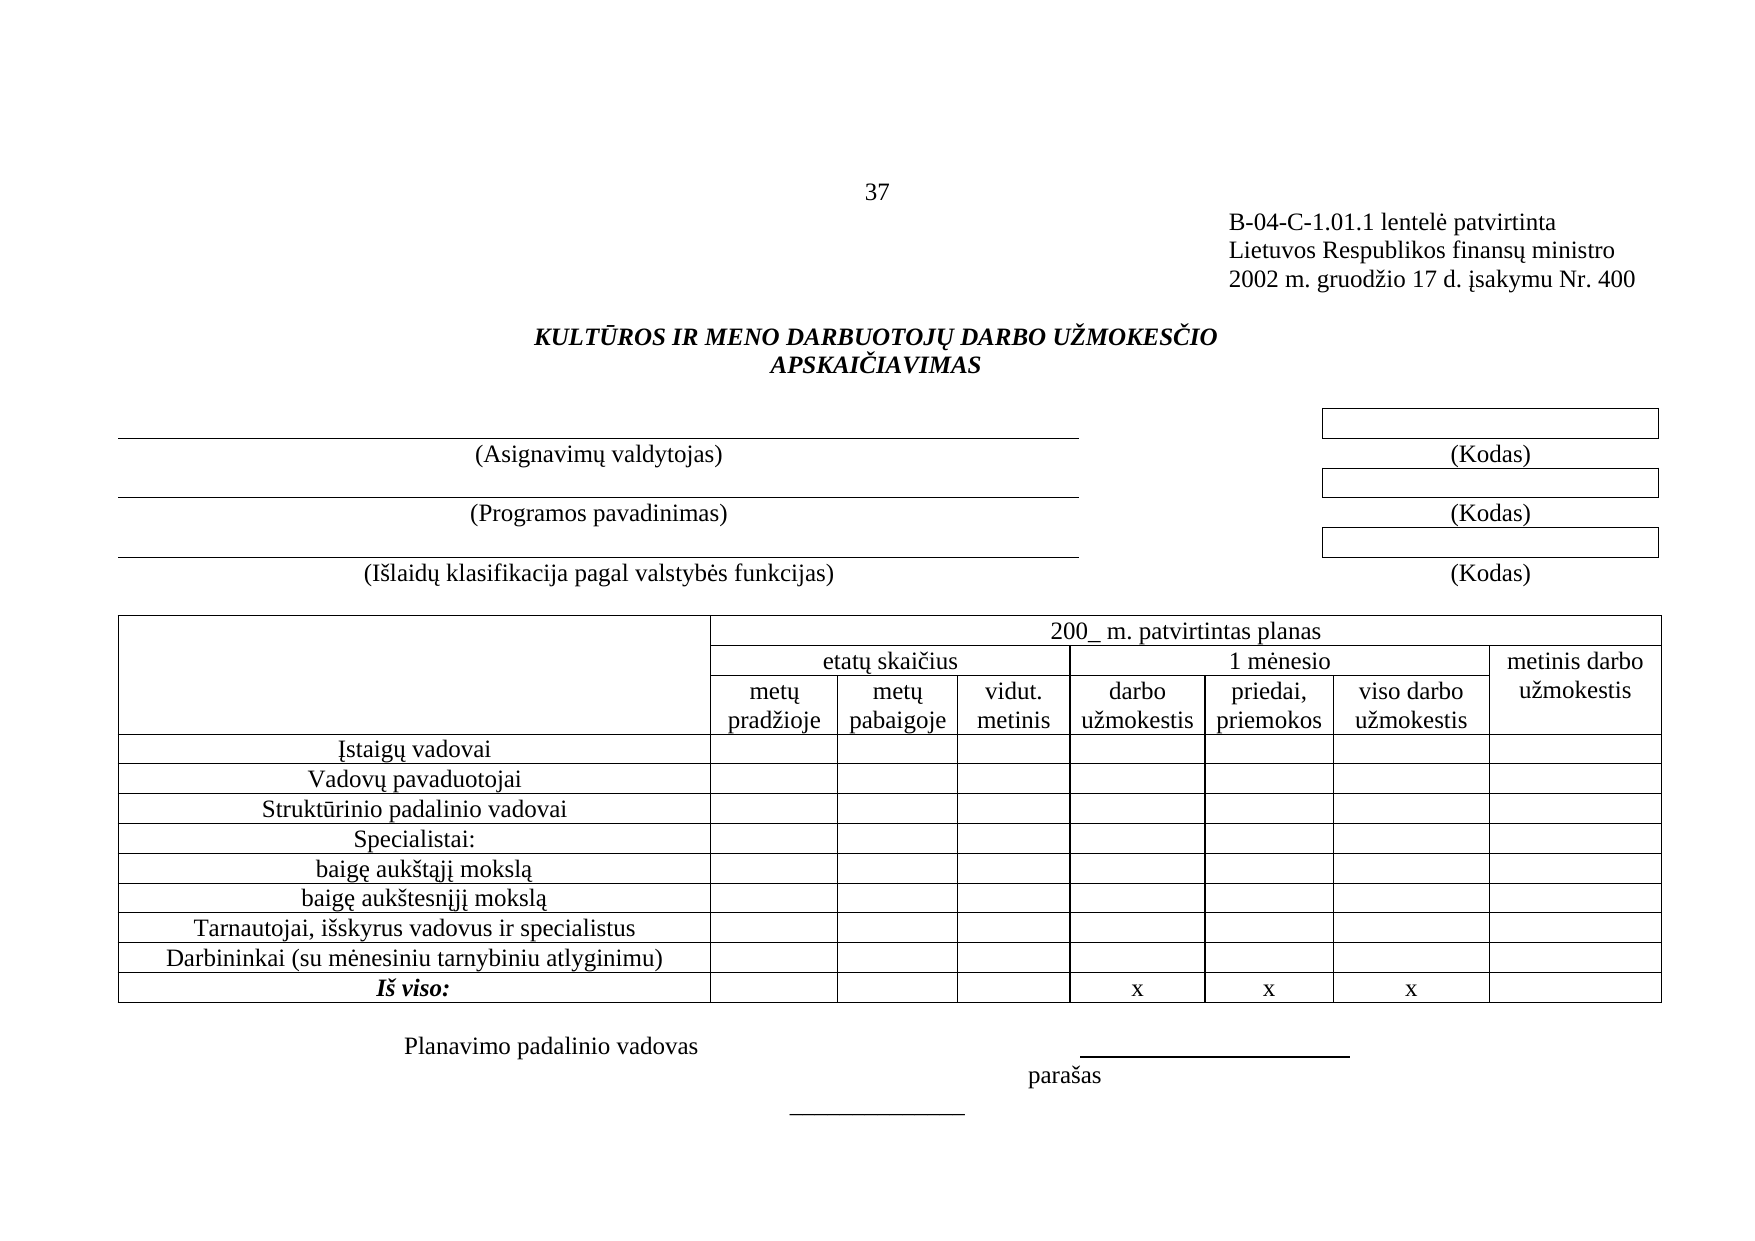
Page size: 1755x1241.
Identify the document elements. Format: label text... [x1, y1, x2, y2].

table_cell [958, 794, 1069, 823]
table_cell [1334, 943, 1489, 972]
table_cell Įstaigų vadovai [119, 735, 710, 763]
table_cell [711, 794, 837, 823]
table_cell vidut. metinis [958, 676, 1069, 733]
table_cell [711, 854, 837, 882]
table_cell [838, 794, 957, 823]
table_cell [838, 884, 957, 912]
table_cell [958, 824, 1069, 853]
table_cell [1206, 764, 1333, 793]
table_cell Struktūrinio padalinio vadovai [119, 794, 710, 823]
table_cell [958, 764, 1069, 793]
table_cell [711, 764, 837, 793]
table_cell viso darbo užmokestis [1334, 676, 1489, 733]
table_cell [838, 764, 957, 793]
table_cell [1490, 735, 1661, 763]
table_cell [1206, 735, 1333, 763]
text APSKAIČIAVIMAS [118, 350, 1636, 379]
table_cell [118, 468, 1079, 497]
table_cell [1071, 735, 1204, 763]
table_cell [1490, 913, 1661, 942]
table_cell [1334, 854, 1489, 882]
table_cell [838, 943, 957, 972]
table_cell [1334, 735, 1489, 763]
table_cell [1206, 794, 1333, 823]
text KULTŪROS IR MENO DARBUOTOJŲ DARBO UŽMOKESČIO [118, 322, 1636, 350]
table_cell [1071, 913, 1204, 942]
table_cell [838, 735, 957, 763]
table_header 200_ m. patvirtintas planas [711, 616, 1661, 645]
table_cell [711, 943, 837, 972]
table_cell x [1206, 973, 1333, 1002]
table_cell [1071, 764, 1204, 793]
table_cell metų pabaigoje [838, 676, 957, 733]
table_cell (Kodas) [1323, 498, 1658, 527]
table_cell [838, 854, 957, 882]
table_cell [958, 884, 1069, 912]
table_cell x [1334, 973, 1489, 1002]
table_cell Vadovų pavaduotojai [119, 764, 710, 793]
text ______________ [118, 1089, 1636, 1118]
table_cell [958, 854, 1069, 882]
table_cell [1490, 764, 1661, 793]
table_cell [958, 973, 1069, 1002]
table_cell [958, 913, 1069, 942]
table_cell [1206, 943, 1333, 972]
table_cell (Kodas) [1323, 439, 1658, 467]
table_cell [711, 973, 837, 1002]
text parašas [118, 1060, 1636, 1089]
text Planavimo padalinio vadovas [118, 1031, 1636, 1060]
table_cell [118, 527, 1079, 557]
table_cell [838, 913, 957, 942]
table_header [1079, 408, 1322, 438]
table_cell [711, 735, 837, 763]
table_cell (Išlaidų klasifikacija pagal valstybės funkcijas) [118, 558, 1079, 587]
table_cell (Kodas) [1323, 558, 1658, 587]
table_cell etatų skaičius [711, 646, 1069, 675]
table_header [1323, 409, 1658, 438]
table_cell [1071, 854, 1204, 882]
table_cell [1206, 913, 1333, 942]
table_cell baigę aukštąjį mokslą [119, 854, 710, 882]
table_cell x [1071, 973, 1204, 1002]
table_cell [1079, 557, 1323, 587]
table_cell 1 mėnesio [1071, 646, 1489, 675]
table_cell [1490, 884, 1661, 912]
table_cell [1490, 824, 1661, 853]
table_cell baigę aukštesnįjį mokslą [119, 884, 710, 912]
table_cell [1079, 527, 1322, 557]
table_cell [1334, 884, 1489, 912]
table_header [118, 408, 1079, 438]
table_header [119, 616, 710, 733]
table_cell [1490, 973, 1661, 1002]
table_cell [1206, 854, 1333, 882]
table_cell [1490, 854, 1661, 882]
table_cell [1071, 943, 1204, 972]
table_cell Specialistai: [119, 824, 710, 853]
table_cell [1079, 468, 1322, 497]
table_cell Iš viso: [119, 973, 710, 1002]
table_cell [1071, 794, 1204, 823]
table_cell [1334, 824, 1489, 853]
table_cell [711, 824, 837, 853]
table_cell Tarnautojai, išskyrus vadovus ir specialistus [119, 913, 710, 942]
table_cell metinis darbo užmokestis [1490, 646, 1661, 733]
table_cell [1206, 824, 1333, 853]
table_cell [958, 943, 1069, 972]
table_cell priedai, priemokos [1206, 676, 1333, 733]
table_cell Darbininkai (su mėnesiniu tarnybiniu atlyginimu) [119, 943, 710, 972]
table_cell [1071, 824, 1204, 853]
table_cell (Asignavimų valdytojas) [118, 439, 1079, 467]
table_cell [1323, 469, 1658, 497]
table_cell darbo užmokestis [1071, 676, 1204, 733]
table_cell [1334, 913, 1489, 942]
table_cell [1334, 764, 1489, 793]
table_cell [838, 824, 957, 853]
table_cell [1490, 794, 1661, 823]
table_cell metų pradžioje [711, 676, 837, 733]
table_cell [1079, 438, 1323, 467]
table_cell (Programos pavadinimas) [118, 498, 1079, 527]
table_cell [1071, 884, 1204, 912]
table_cell [838, 973, 957, 1002]
table_cell [1334, 794, 1489, 823]
table_cell [711, 884, 837, 912]
text B-04-C-1.01.1 lentelė patvirtinta Lietuvos Respublikos finansų ministro 2002 m. gruodžio 17 d. įsakymu Nr. 400 [1228, 207, 1636, 293]
table_cell [711, 913, 837, 942]
table_cell [1490, 943, 1661, 972]
table_cell [1079, 497, 1323, 527]
table_cell [1206, 884, 1333, 912]
table_cell [1323, 528, 1658, 557]
table_cell [958, 735, 1069, 763]
